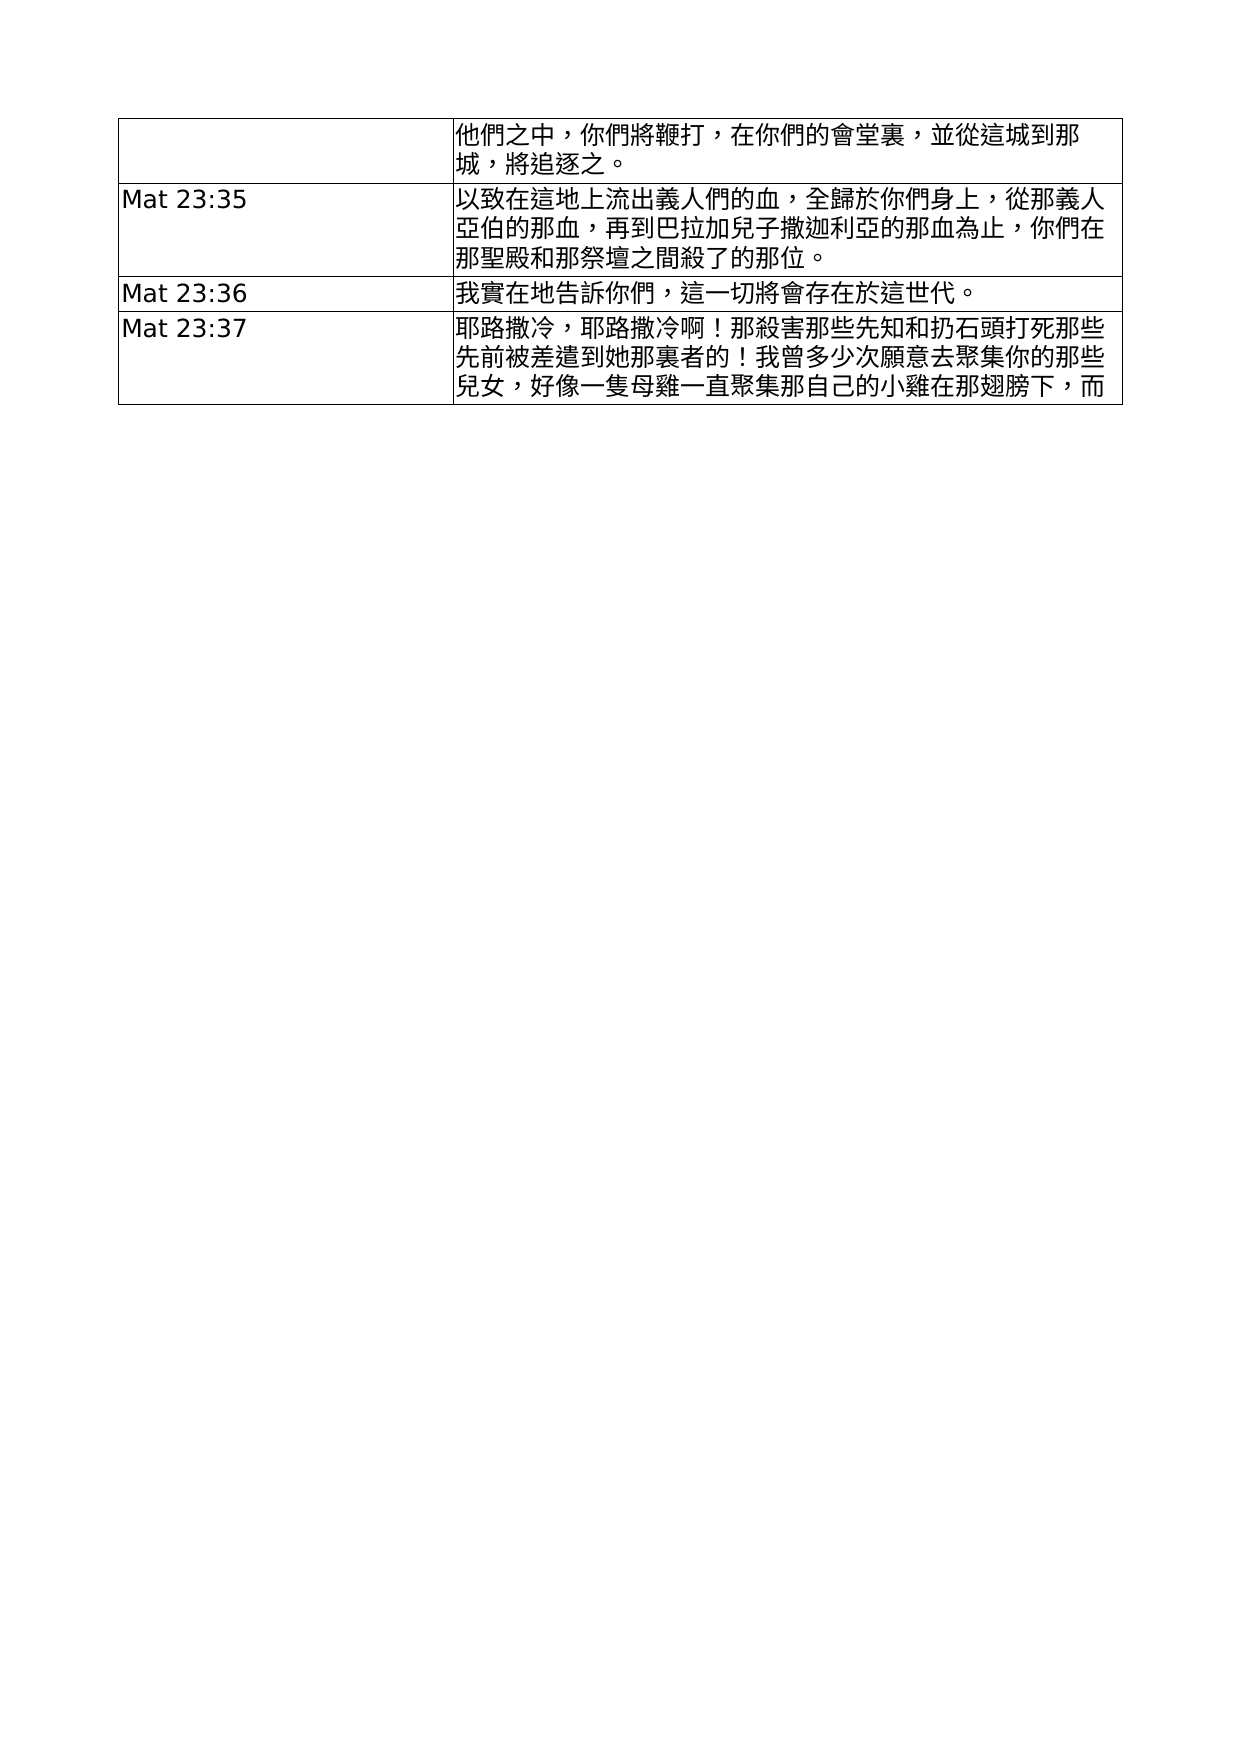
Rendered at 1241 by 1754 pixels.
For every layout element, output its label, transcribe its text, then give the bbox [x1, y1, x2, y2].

table_cell Mat 23:36 [119, 277, 453, 311]
table_cell [119, 119, 453, 182]
table_cell 以致在這地上流出義人們的血，全歸於你們身上，從那義人亞伯的那血，再到巴拉加兒子撒迦利亞的那血為止，你們在那聖殿和那祭壇之間殺了的那位。 [454, 184, 1122, 276]
table_cell 耶路撒冷，耶路撒冷啊！那殺害那些先知和扔石頭打死那些先前被差遣到她那裏者的！我曾多少次願意去聚集你的那些兒女，好像一隻母雞一直聚集那自己的小雞在那翅膀下，而 [454, 312, 1122, 404]
table_cell Mat 23:37 [119, 312, 453, 404]
table_cell 他們之中，你們將鞭打，在你們的會堂裏，並從這城到那城，將追逐之。 [454, 119, 1122, 182]
table_cell Mat 23:35 [119, 184, 453, 276]
table_cell 我實在地告訴你們，這一切將會存在於這世代。 [454, 277, 1122, 311]
